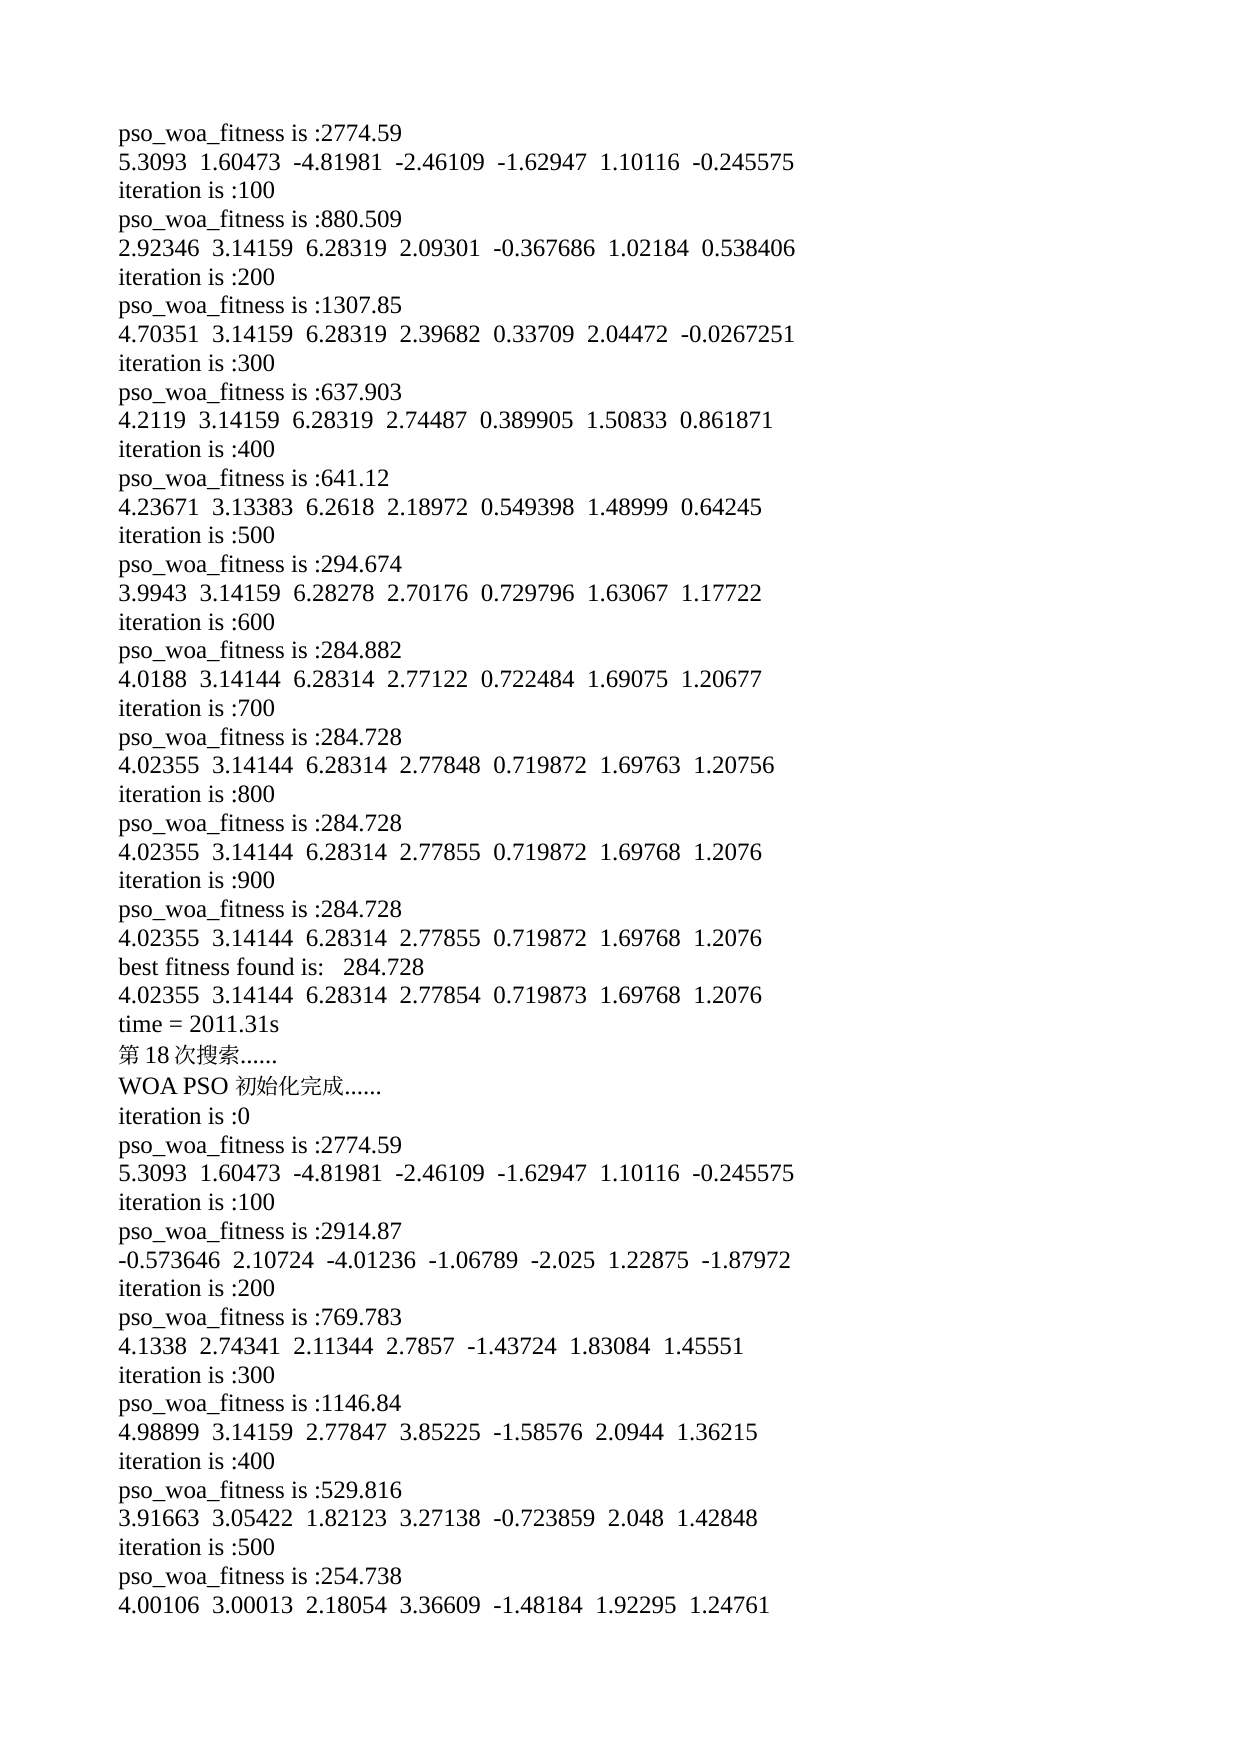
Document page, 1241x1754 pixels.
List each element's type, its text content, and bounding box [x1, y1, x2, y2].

text iteration is :200 [118, 1273, 1122, 1302]
text 第18次搜索...... [118, 1038, 1122, 1069]
text iteration is :400 [118, 434, 1122, 463]
text WOA PSO 初始化完成...... [118, 1069, 1122, 1101]
text pso_woa_fitness is :294.674 [118, 549, 1122, 578]
text iteration is :900 [118, 866, 1122, 894]
text 5.3093 1.60473 -4.81981 -2.46109 -1.62947 1.10116 -0.245575 [118, 147, 1122, 176]
text pso_woa_fitness is :637.903 [118, 377, 1122, 406]
text iteration is :0 [118, 1101, 1122, 1130]
text 4.0188 3.14144 6.28314 2.77122 0.722484 1.69075 1.20677 [118, 664, 1122, 693]
text iteration is :700 [118, 693, 1122, 722]
text pso_woa_fitness is :284.728 [118, 808, 1122, 837]
text iteration is :400 [118, 1446, 1122, 1475]
text iteration is :300 [118, 348, 1122, 377]
text 4.02355 3.14144 6.28314 2.77855 0.719872 1.69768 1.2076 [118, 837, 1122, 866]
text 4.23671 3.13383 6.2618 2.18972 0.549398 1.48999 0.64245 [118, 492, 1122, 521]
text pso_woa_fitness is :254.738 [118, 1561, 1122, 1590]
text 4.02355 3.14144 6.28314 2.77848 0.719872 1.69763 1.20756 [118, 751, 1122, 779]
text 4.2119 3.14159 6.28319 2.74487 0.389905 1.50833 0.861871 [118, 406, 1122, 434]
text pso_woa_fitness is :2774.59 [118, 1130, 1122, 1158]
text 3.9943 3.14159 6.28278 2.70176 0.729796 1.63067 1.17722 [118, 578, 1122, 607]
text pso_woa_fitness is :2914.87 [118, 1216, 1122, 1245]
text pso_woa_fitness is :2774.59 [118, 118, 1122, 147]
text 4.70351 3.14159 6.28319 2.39682 0.33709 2.04472 -0.0267251 [118, 319, 1122, 348]
text 4.02355 3.14144 6.28314 2.77855 0.719872 1.69768 1.2076 [118, 923, 1122, 952]
text iteration is :200 [118, 262, 1122, 291]
text pso_woa_fitness is :641.12 [118, 463, 1122, 492]
text pso_woa_fitness is :284.728 [118, 894, 1122, 923]
text pso_woa_fitness is :769.783 [118, 1302, 1122, 1331]
text pso_woa_fitness is :284.882 [118, 636, 1122, 664]
text 4.00106 3.00013 2.18054 3.36609 -1.48184 1.92295 1.24761 [118, 1590, 1122, 1618]
text pso_woa_fitness is :1146.84 [118, 1388, 1122, 1417]
text best fitness found is: 284.728 [118, 952, 1122, 981]
text iteration is :100 [118, 176, 1122, 204]
text iteration is :100 [118, 1187, 1122, 1216]
text pso_woa_fitness is :284.728 [118, 722, 1122, 751]
text 4.1338 2.74341 2.11344 2.7857 -1.43724 1.83084 1.45551 [118, 1331, 1122, 1360]
text iteration is :300 [118, 1360, 1122, 1388]
text 4.98899 3.14159 2.77847 3.85225 -1.58576 2.0944 1.36215 [118, 1417, 1122, 1446]
text iteration is :500 [118, 1532, 1122, 1561]
text 4.02355 3.14144 6.28314 2.77854 0.719873 1.69768 1.2076 [118, 981, 1122, 1009]
text pso_woa_fitness is :880.509 [118, 204, 1122, 233]
text 2.92346 3.14159 6.28319 2.09301 -0.367686 1.02184 0.538406 [118, 233, 1122, 262]
text 5.3093 1.60473 -4.81981 -2.46109 -1.62947 1.10116 -0.245575 [118, 1158, 1122, 1187]
text iteration is :800 [118, 779, 1122, 808]
text iteration is :500 [118, 521, 1122, 549]
text pso_woa_fitness is :529.816 [118, 1475, 1122, 1503]
text time = 2011.31s [118, 1009, 1122, 1038]
text 3.91663 3.05422 1.82123 3.27138 -0.723859 2.048 1.42848 [118, 1503, 1122, 1532]
text -0.573646 2.10724 -4.01236 -1.06789 -2.025 1.22875 -1.87972 [118, 1245, 1122, 1273]
text pso_woa_fitness is :1307.85 [118, 291, 1122, 319]
text iteration is :600 [118, 607, 1122, 636]
